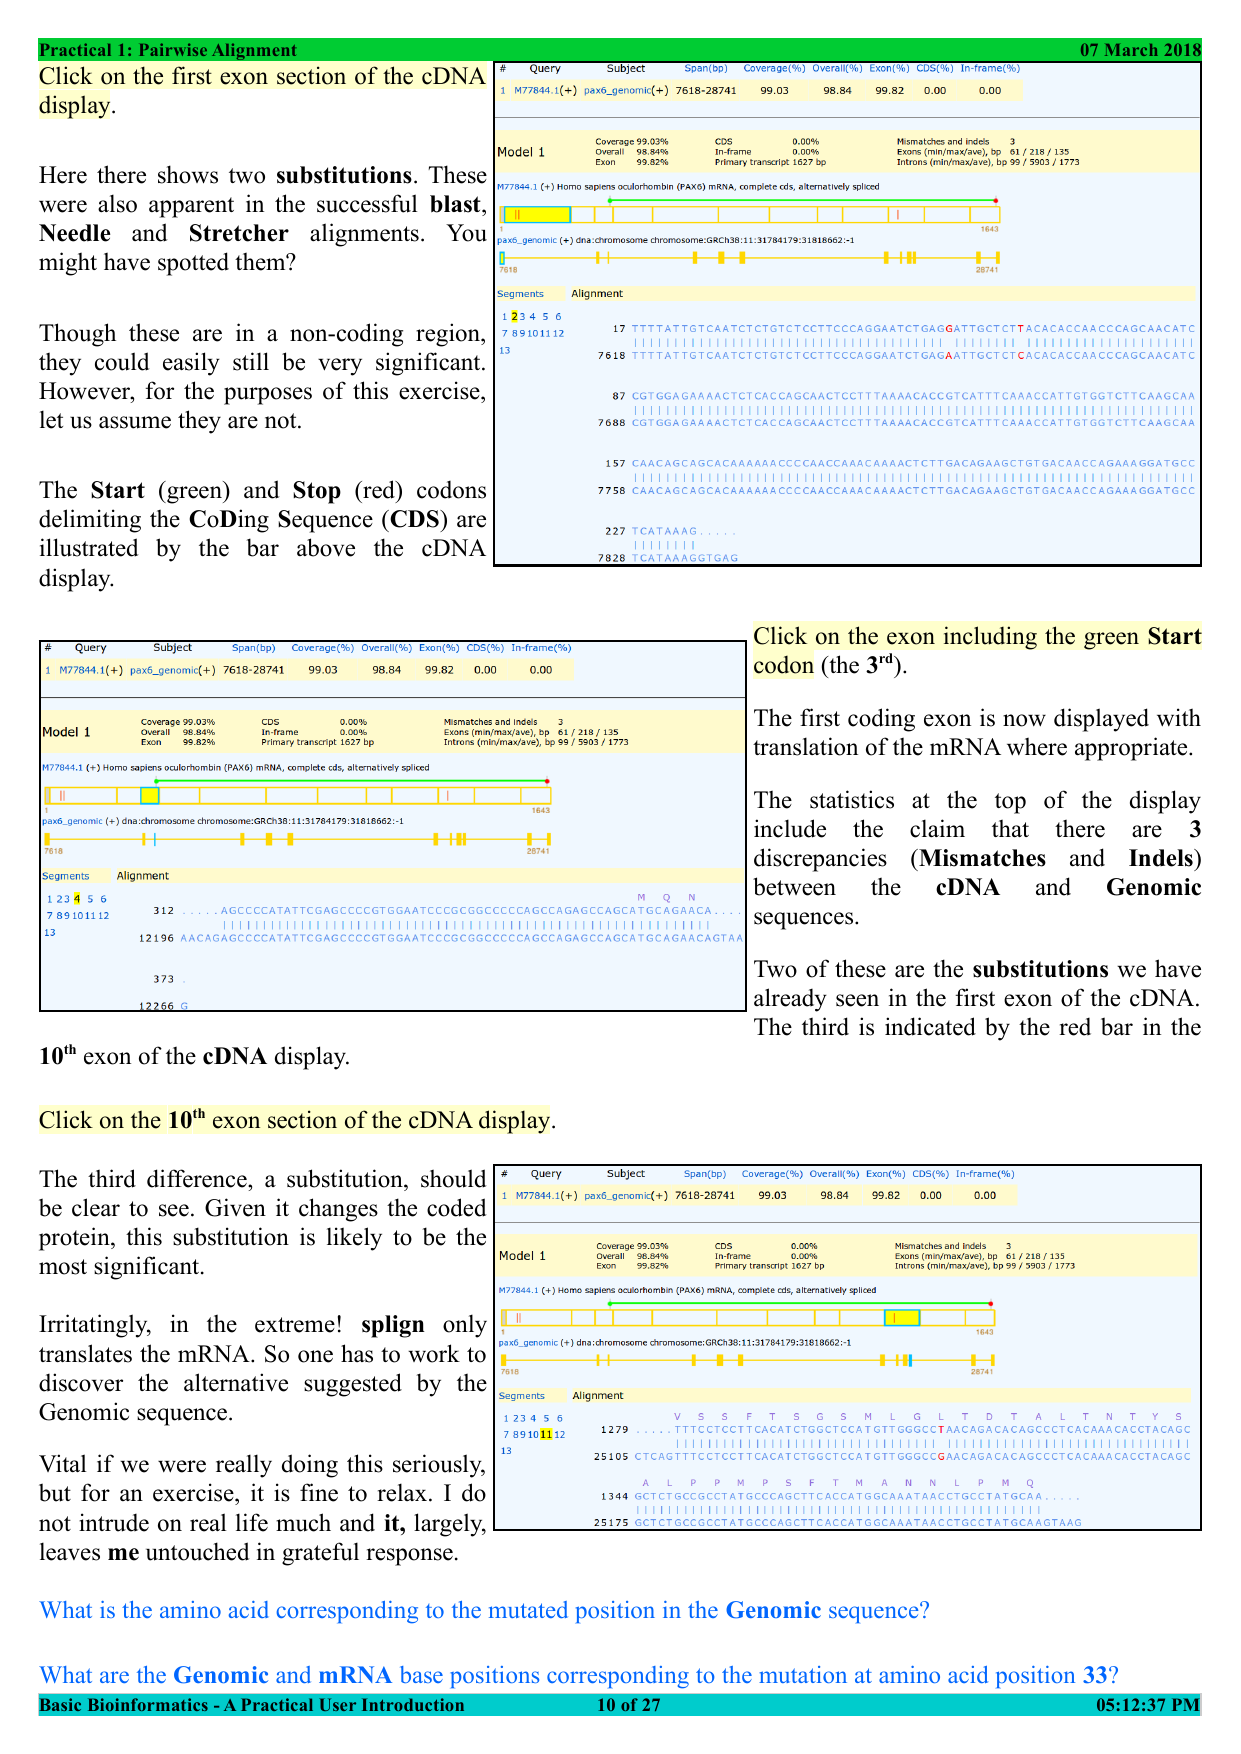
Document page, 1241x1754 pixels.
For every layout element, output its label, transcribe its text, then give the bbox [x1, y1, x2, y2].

text Irritatingly, in the extreme! splign only translates the mRNA. So one has to work to discover the alternative suggested by the Genomic sequence. [38, 1309, 493, 1426]
picture [41, 642, 745, 1010]
text What is the amino acid corresponding to the mutated position in the Genomic sequence? [38, 1595, 1202, 1624]
text Two of these are the substitutions we have already seen in the first exon of the cDNA. The third is indicated by the red bar in the 10th exon of the cDNA display. [38, 953, 1202, 1070]
text Click on the 10th exon section of the cDNA display. [38, 1105, 1202, 1134]
text Vital if we were really doing this seriously, but for an exercise, it is fine to relax. I do not intrude on real life much and it, largely, leaves me untouched in grateful response. [38, 1449, 1202, 1566]
picture [495, 63, 1200, 564]
text Though these are in a non-coding region, they could easily still be very significant. However, for the purposes of this exercise, let us assume they are not. [38, 318, 493, 434]
text The third difference, a substitution, should be clear to see. Given it changes the coded protein, this substitution is likely to be the most significant. [38, 1164, 493, 1280]
text What are the Genomic and mRNA base positions corresponding to the mutation at amino acid position 33? [38, 1659, 1202, 1688]
text The first coding exon is now displayed with translation of the mRNA where appropriate. [747, 703, 1202, 761]
text Click on the first exon section of the cDNA display. [38, 61, 493, 119]
text Here there shows two substitutions. These were also apparent in the successful blast, Needle and Stretcher alignments. You might have spotted them? [38, 160, 493, 276]
text The statistics at the top of the display include the claim that there are 3 discrepancies (Mismatches and Indels) between the cDNA and Genomic sequences. [747, 784, 1202, 930]
text The Start (green) and Stop (red) codons delimiting the CoDing Sequence (CDS) are illustrated by the bar above the cDNA display. [38, 475, 1202, 591]
picture [495, 1166, 1200, 1529]
text Click on the exon including the green Start codon (the 3rd). [38, 621, 1202, 679]
